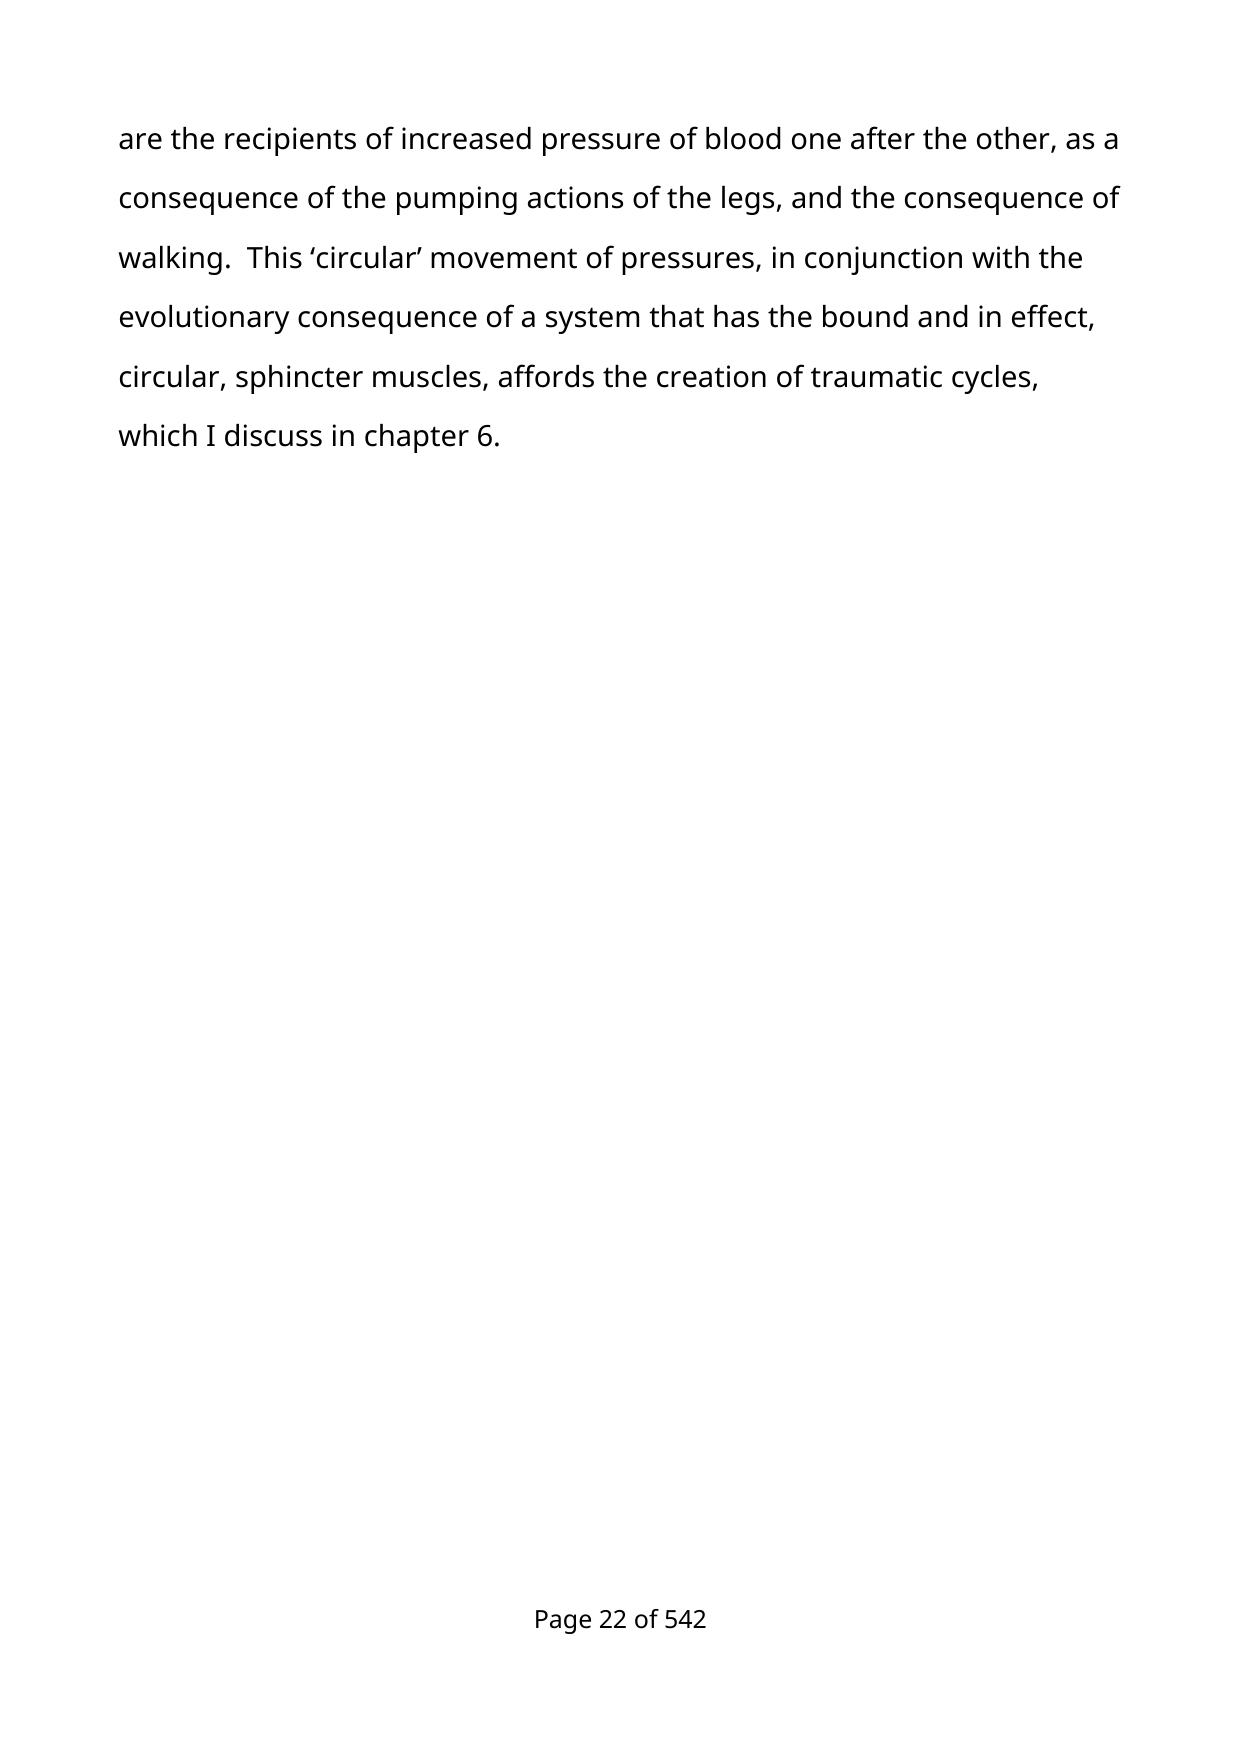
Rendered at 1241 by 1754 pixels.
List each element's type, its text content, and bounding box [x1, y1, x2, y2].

text are the recipients of increased pressure of blood one after the other, as a consequence of the pumping actions of the legs, and the consequence of walking. This ‘circular’ movement of pressures, in conjunction with the evolutionary consequence of a system that has the bound and in effect, circular, sphincter muscles, affords the creation of traumatic cycles, which I discuss in chapter 6. [118, 118, 1122, 455]
